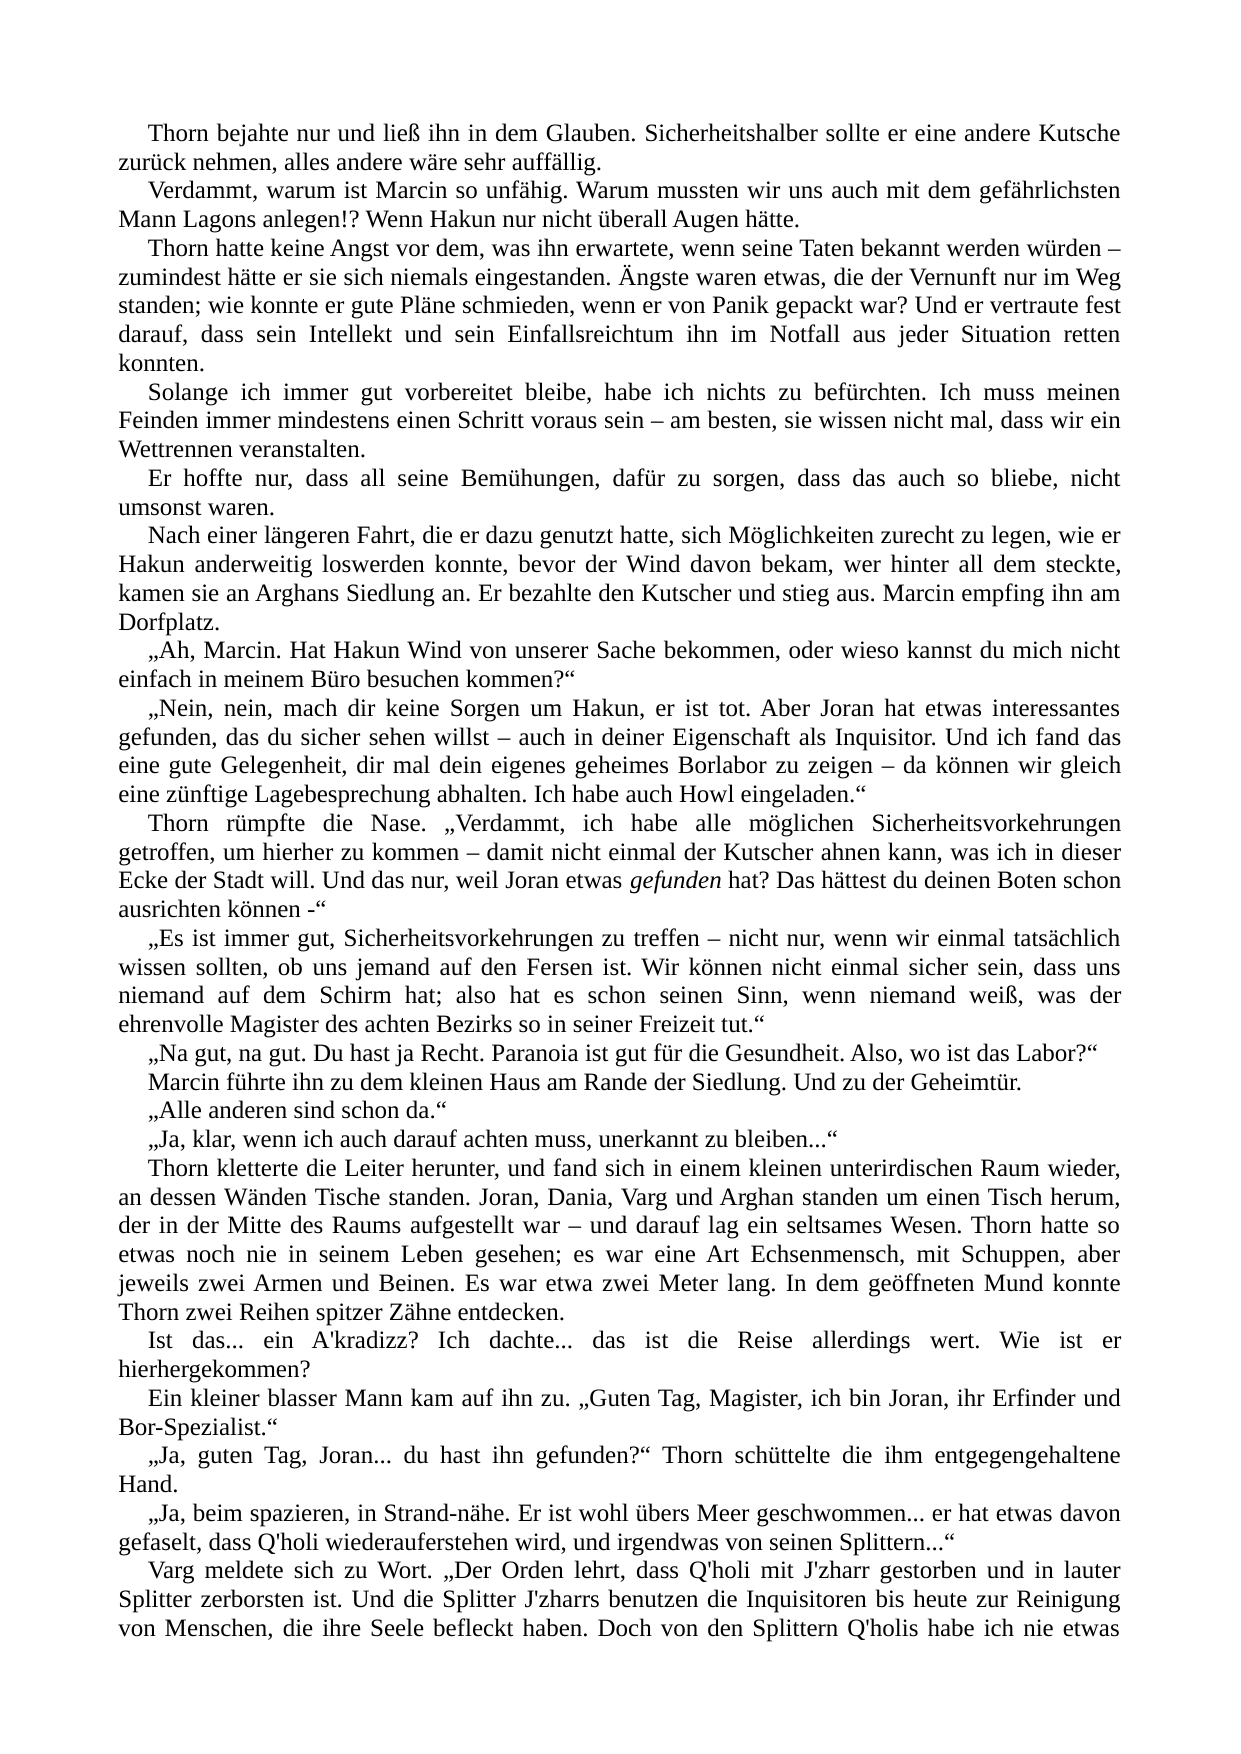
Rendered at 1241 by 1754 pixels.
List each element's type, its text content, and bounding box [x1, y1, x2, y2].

text Ist das... ein A'kradizz? Ich dachte... das ist die Reise allerdings wert. Wie ist er hierhergekommen? [118, 1326, 1122, 1383]
text Verdammt, warum ist Marcin so unfähig. Warum mussten wir uns auch mit dem gefährlichsten Mann Lagons anlegen!? Wenn Hakun nur nicht überall Augen hätte. [118, 176, 1122, 233]
text Marcin führte ihn zu dem kleinen Haus am Rande der Siedlung. Und zu der Geheimtür. [118, 1067, 1122, 1096]
text Varg meldete sich zu Wort. „Der Orden lehrt, dass Q'holi mit J'zharr gestorben und in lauter Splitter zerborsten ist. Und die Splitter J'zharrs benutzen die Inquisitoren bis heute zur Reinigung von Menschen, die ihre Seele befleckt haben. Doch von den Splittern Q'holis habe ich nie etwas [118, 1556, 1122, 1642]
text „Na gut, na gut. Du hast ja Recht. Paranoia ist gut für die Gesundheit. Also, wo ist das Labor?“ [118, 1038, 1122, 1067]
text Nach einer längeren Fahrt, die er dazu genutzt hatte, sich Möglichkeiten zurecht zu legen, wie er Hakun anderweitig loswerden konnte, bevor der Wind davon bekam, wer hinter all dem steckte, kamen sie an Arghans Siedlung an. Er bezahlte den Kutscher und stieg aus. Marcin empfing ihn am Dorfplatz. [118, 521, 1122, 636]
text „Ja, beim spazieren, in Strand-nähe. Er ist wohl übers Meer geschwommen... er hat etwas davon gefaselt, dass Q'holi wiederauferstehen wird, und irgendwas von seinen Splittern...“ [118, 1498, 1122, 1556]
text Solange ich immer gut vorbereitet bleibe, habe ich nichts zu befürchten. Ich muss meinen Feinden immer mindestens einen Schritt voraus sein – am besten, sie wissen nicht mal, dass wir ein Wettrennen veranstalten. [118, 377, 1122, 463]
text Thorn hatte keine Angst vor dem, was ihn erwartete, wenn seine Taten bekannt werden würden – zumindest hätte er sie sich niemals eingestanden. Ängste waren etwas, die der Vernunft nur im Weg standen; wie konnte er gute Pläne schmieden, wenn er von Panik gepackt war? Und er vertraute fest darauf, dass sein Intellekt und sein Einfallsreichtum ihn im Notfall aus jeder Situation retten konnten. [118, 233, 1122, 377]
text „Es ist immer gut, Sicherheitsvorkehrungen zu treffen – nicht nur, wenn wir einmal tatsächlich wissen sollten, ob uns jemand auf den Fersen ist. Wir können nicht einmal sicher sein, dass uns niemand auf dem Schirm hat; also hat es schon seinen Sinn, wenn niemand weiß, was der ehrenvolle Magister des achten Bezirks so in seiner Freizeit tut.“ [118, 923, 1122, 1038]
text „Ah, Marcin. Hat Hakun Wind von unserer Sache bekommen, oder wieso kannst du mich nicht einfach in meinem Büro besuchen kommen?“ [118, 636, 1122, 693]
text „Alle anderen sind schon da.“ [118, 1096, 1122, 1124]
text Thorn bejahte nur und ließ ihn in dem Glauben. Sicherheitshalber sollte er eine andere Kutsche zurück nehmen, alles andere wäre sehr auffällig. [118, 118, 1122, 176]
text Ein kleiner blasser Mann kam auf ihn zu. „Guten Tag, Magister, ich bin Joran, ihr Erfinder und Bor-Spezialist.“ [118, 1383, 1122, 1441]
text „Nein, nein, mach dir keine Sorgen um Hakun, er ist tot. Aber Joran hat etwas interessantes gefunden, das du sicher sehen willst – auch in deiner Eigenschaft als Inquisitor. Und ich fand das eine gute Gelegenheit, dir mal dein eigenes geheimes Borlabor zu zeigen – da können wir gleich eine zünftige Lagebesprechung abhalten. Ich habe auch Howl eingeladen.“ [118, 693, 1122, 808]
text „Ja, guten Tag, Joran... du hast ihn gefunden?“ Thorn schüttelte die ihm entgegengehaltene Hand. [118, 1441, 1122, 1498]
text „Ja, klar, wenn ich auch darauf achten muss, unerkannt zu bleiben...“ [118, 1124, 1122, 1153]
text Thorn kletterte die Leiter herunter, und fand sich in einem kleinen unterirdischen Raum wieder, an dessen Wänden Tische standen. Joran, Dania, Varg und Arghan standen um einen Tisch herum, der in der Mitte des Raums aufgestellt war – und darauf lag ein seltsames Wesen. Thorn hatte so etwas noch nie in seinem Leben gesehen; es war eine Art Echsenmensch, mit Schuppen, aber jeweils zwei Armen und Beinen. Es war etwa zwei Meter lang. In dem geöffneten Mund konnte Thorn zwei Reihen spitzer Zähne entdecken. [118, 1153, 1122, 1326]
text Thorn rümpfte die Nase. „Verdammt, ich habe alle möglichen Sicherheitsvorkehrungen getroffen, um hierher zu kommen – damit nicht einmal der Kutscher ahnen kann, was ich in dieser Ecke der Stadt will. Und das nur, weil Joran etwas gefunden hat? Das hättest du deinen Boten schon ausrichten können -“ [118, 808, 1122, 923]
text Er hoffte nur, dass all seine Bemühungen, dafür zu sorgen, dass das auch so bliebe, nicht umsonst waren. [118, 463, 1122, 521]
